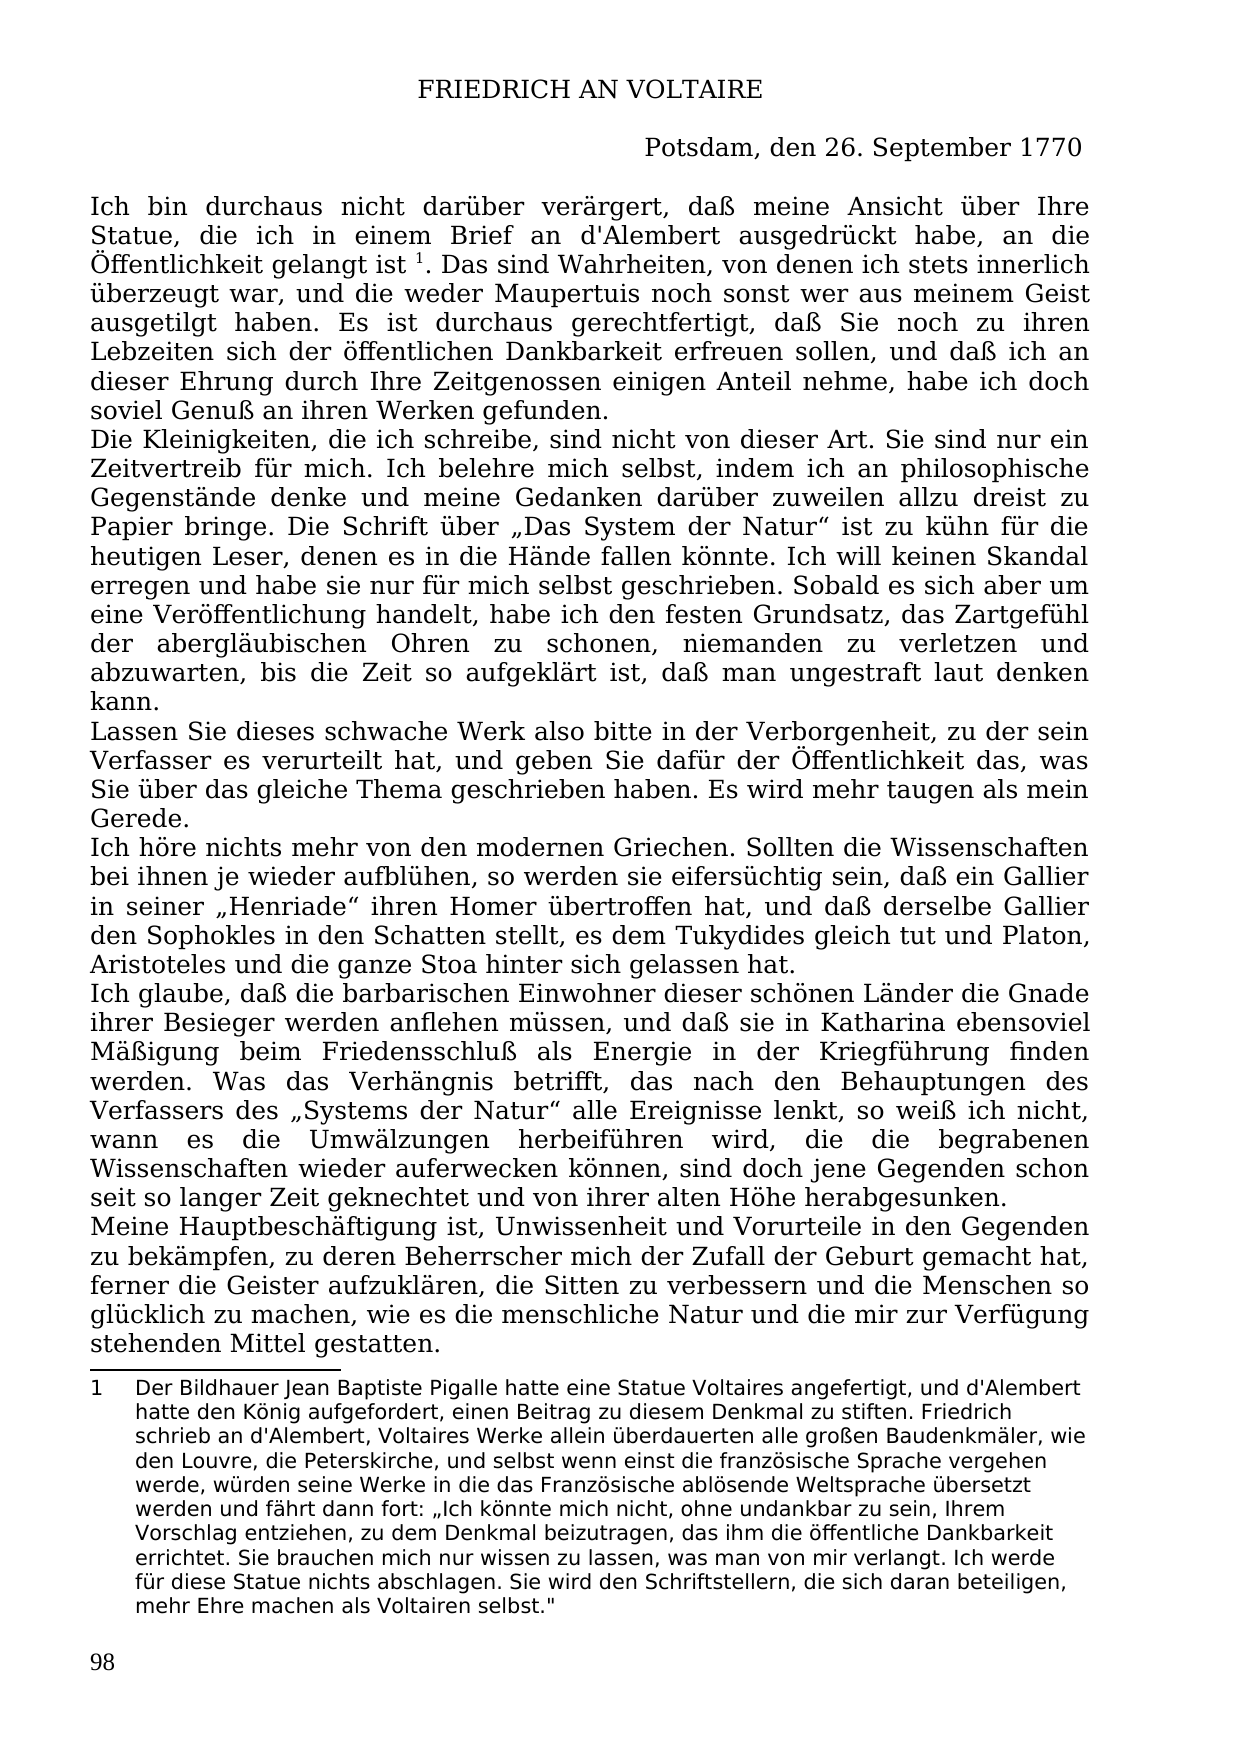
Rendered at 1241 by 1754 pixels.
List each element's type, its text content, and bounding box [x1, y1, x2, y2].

text Ich höre nichts mehr von den modernen Griechen. Sollten die Wissenschaften bei ihnen je wieder aufblühen, so werden sie eifersüchtig sein, daß ein Gallier in seiner „Henriade“ ihren Homer übertroffen hat, und daß derselbe Gallier den Sophokles in den Schatten stellt, es dem Tukydides gleich tut und Platon, Aristoteles und die ganze Stoa hinter sich gelassen hat. [90, 833, 1091, 979]
text Potsdam, den 26. September 1770 [90, 133, 1091, 162]
text FRIEDRICH AN VOLTAIRE [90, 75, 1091, 104]
text Ich glaube, daß die barbarischen Einwohner dieser schönen Länder die Gnade ihrer Besieger werden anflehen müssen, und daß sie in Katharina ebensoviel Mäßigung beim Friedensschluß als Energie in der Kriegführung finden werden. Was das Verhängnis betrifft, das nach den Behauptungen des Verfassers des „Systems der Natur“ alle Ereignisse lenkt, so weiß ich nicht, wann es die Umwälzungen herbeiführen wird, die die begrabenen Wissenschaften wieder auferwecken können, sind doch jene Gegenden schon seit so langer Zeit geknechtet und von ihrer alten Höhe herabgesunken. [90, 979, 1091, 1212]
text Der Bildhauer Jean Baptiste Pigalle hatte eine Statue Voltaires angefertigt, und d'Alembert hatte den König aufgefordert, einen Beitrag zu diesem Denkmal zu stiften. Friedrich schrieb an d'Alembert, Voltaires Werke allein überdauerten alle großen Baudenkmäler, wie den Louvre, die Peterskirche, und selbst wenn einst die französische Sprache vergehen werde, würden seine Werke in die das Französische ablösende Weltsprache übersetzt werden und fährt dann fort: „Ich könnte mich nicht, ohne undankbar zu sein, Ihrem Vorschlag entziehen, zu dem Denkmal beizutragen, das ihm die öffentliche Dankbarkeit errichtet. Sie brauchen mich nur wissen zu lassen, was man von mir verlangt. Ich werde für diese Statue nichts abschlagen. Sie wird den Schriftstellern, die sich daran beteiligen, mehr Ehre machen als Voltairen selbst." [90, 1376, 1091, 1618]
text Lassen Sie dieses schwache Werk also bitte in der Verborgenheit, zu der sein Verfasser es verurteilt hat, und geben Sie dafür der Öffentlichkeit das, was Sie über das gleiche Thema geschrieben haben. Es wird mehr taugen als mein Gerede. [90, 717, 1091, 833]
text Die Kleinigkeiten, die ich schreibe, sind nicht von dieser Art. Sie sind nur ein Zeitvertreib für mich. Ich belehre mich selbst, indem ich an philosophische Gegenstände denke und meine Gedanken darüber zuweilen allzu dreist zu Papier bringe. Die Schrift über „Das System der Natur“ ist zu kühn für die heutigen Leser, denen es in die Hände fallen könnte. Ich will keinen Skandal erregen und habe sie nur für mich selbst geschrieben. Sobald es sich aber um eine Veröffentlichung handelt, habe ich den festen Grundsatz, das Zartgefühl der abergläubischen Ohren zu schonen, niemanden zu verletzen und abzuwarten, bis die Zeit so aufgeklärt ist, daß man ungestraft laut denken kann. [90, 425, 1091, 717]
text Ich bin durchaus nicht darüber verärgert, daß meine Ansicht über Ihre Statue, die ich in einem Brief an d'Alembert ausgedrückt habe, an die Öffentlichkeit gelangt ist . Das sind Wahrheiten, von denen ich stets innerlich überzeugt war, und die weder Maupertuis noch sonst wer aus meinem Geist ausgetilgt haben. Es ist durchaus gerechtfertigt, daß Sie noch zu ihren Lebzeiten sich der öffentlichen Dankbarkeit erfreuen sollen, und daß ich an dieser Ehrung durch Ihre Zeitgenossen einigen Anteil nehme, habe ich doch soviel Genuß an ihren Werken gefunden. [90, 192, 1091, 425]
text Meine Hauptbeschäftigung ist, Unwissenheit und Vorurteile in den Gegenden zu bekämpfen, zu deren Beherrscher mich der Zufall der Geburt gemacht hat, ferner die Geister aufzuklären, die Sitten zu verbessern und die Menschen so glücklich zu machen, wie es die menschliche Natur und die mir zur Verfügung stehenden Mittel gestatten. [90, 1212, 1091, 1358]
